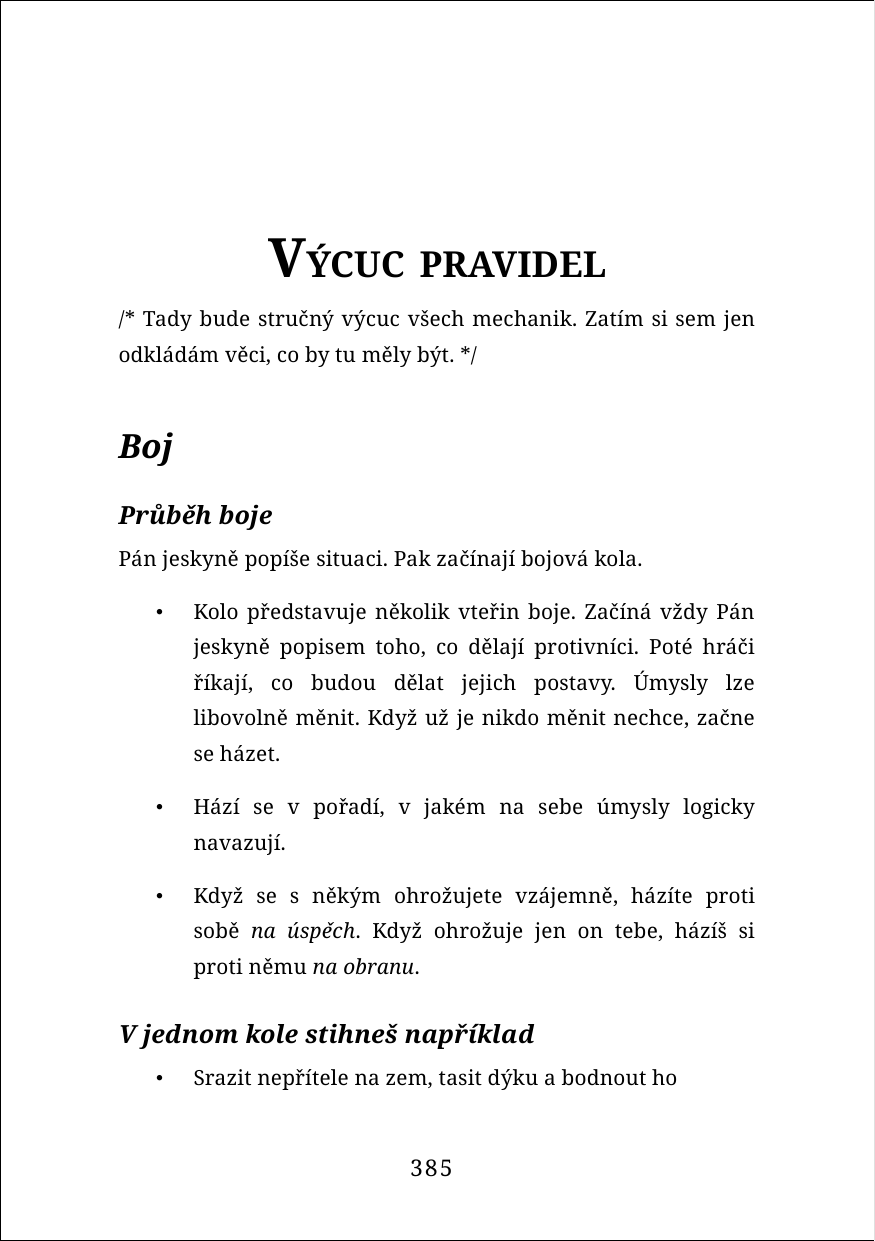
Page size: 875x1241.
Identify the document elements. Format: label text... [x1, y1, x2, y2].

list Hází se v pořadí, v jakém na sebe úmysly logicky navazují. [156, 792, 756, 856]
list Kolo představuje několik vteřin boje. Začíná vždy Pán jeskyně popisem toho, co dělají protivníci. Poté hráči říkají, co budou dělat jejich postavy. Úmysly lze libovolně měnit. Když už je nikdo měnit nechce, začne se házet. [156, 597, 756, 767]
subtitle Výcuc pravidel [118, 219, 756, 293]
subtitle Průběh boje [118, 498, 756, 532]
text Pán jeskyně popíše situaci. Pak začínají bojová kola. [118, 544, 756, 572]
list Když se s někým ohrožujete vzájemně, házíte proti sobě na úspěch. Když ohrožuje jen on tebe, házíš si proti němu na obranu. [156, 881, 756, 980]
subtitle V jednom kole stihneš například [118, 1017, 756, 1051]
subtitle Boj [118, 423, 756, 468]
list Srazit nepřítele na zem, tasit dýku a bodnout ho [156, 1063, 756, 1091]
text /* Tady bude stručný výcuc všech mechanik. Zatím si sem jen odkládám věci, co by tu měly být. */ [118, 304, 756, 368]
